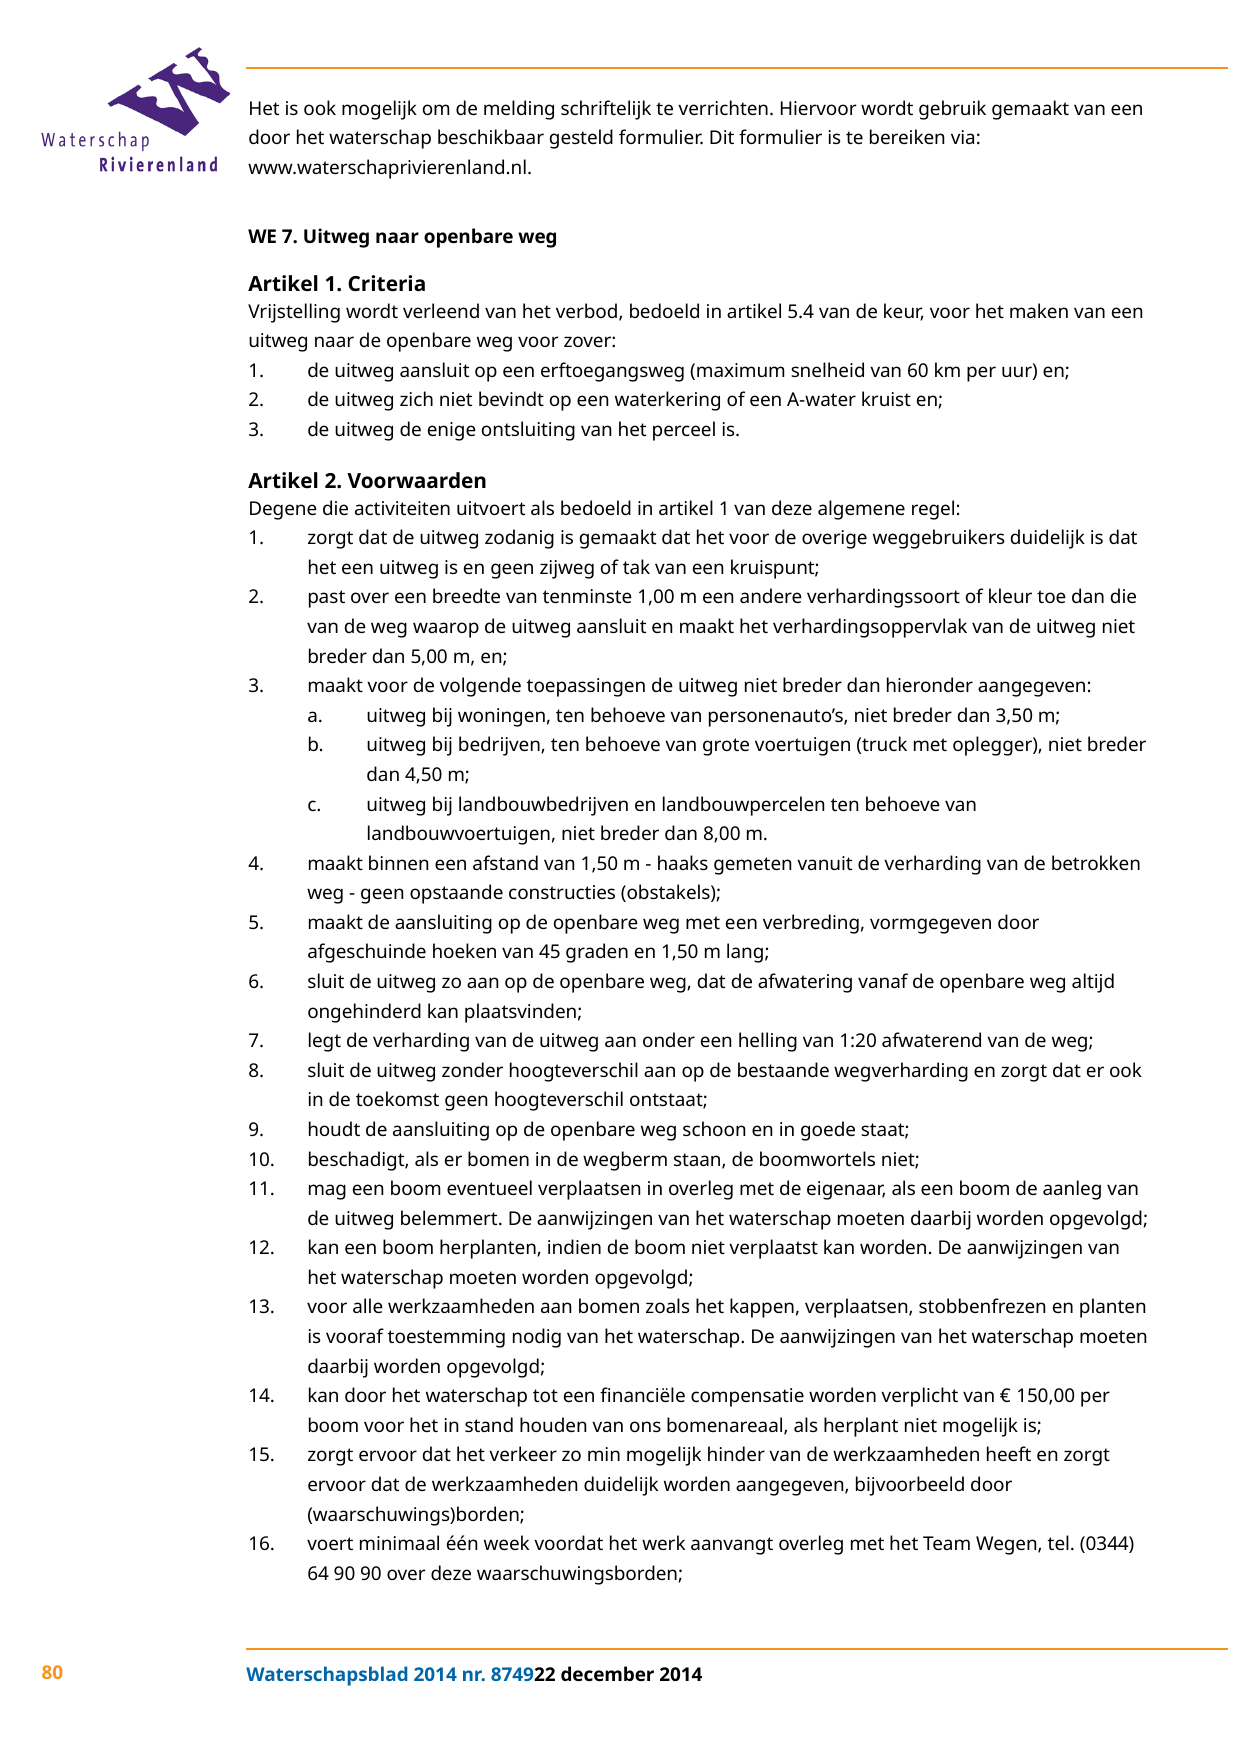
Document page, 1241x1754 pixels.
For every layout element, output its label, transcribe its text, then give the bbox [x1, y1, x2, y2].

list kan door het waterschap tot een financiële compensatie worden verplicht van € 150,00 per boom voor het in stand houden van ons bomenareaal, als herplant niet mogelijk is; [248, 1382, 1152, 1438]
text Vrijstelling wordt verleend van het verbod, bedoeld in artikel 5.4 van de keur, voor het maken van een uitweg naar de openbare weg voor zover: [248, 298, 1152, 353]
text Artikel 2. Voorwaarden [248, 467, 1152, 495]
list kan een boom herplanten, indien de boom niet verplaatst kan worden. De aanwijzingen van het waterschap moeten worden opgevolgd; [248, 1234, 1152, 1290]
list maakt binnen een afstand van 1,50 m - haaks gemeten vanuit de verharding van de betrokken weg - geen opstaande constructies (obstakels); [248, 850, 1152, 905]
text Artikel 1. Criteria [248, 269, 1152, 298]
list voor alle werkzaamheden aan bomen zoals het kappen, verplaatsen, stobbenfrezen en planten is vooraf toestemming nodig van het waterschap. De aanwijzingen van het waterschap moeten daarbij worden opgevolgd; [248, 1294, 1152, 1379]
list beschadigt, als er bomen in de wegberm staan, de boomwortels niet; [248, 1146, 1152, 1172]
list uitweg bij landbouwbedrijven en landbouwpercelen ten behoeve van landbouwvoertuigen, niet breder dan 8,00 m. [307, 791, 1152, 846]
list sluit de uitweg zonder hoogteverschil aan op de bestaande wegverharding en zorgt dat er ook in de toekomst geen hoogteverschil ontstaat; [248, 1057, 1152, 1112]
list legt de verharding van de uitweg aan onder een helling van 1:20 afwaterend van de weg; [248, 1027, 1152, 1053]
list sluit de uitweg zo aan op de openbare weg, dat de afwatering vanaf de openbare weg altijd ongehinderd kan plaatsvinden; [248, 968, 1152, 1024]
list zorgt ervoor dat het verkeer zo min mogelijk hinder van de werkzaamheden heeft en zorgt ervoor dat de werkzaamheden duidelijk worden aangegeven, bijvoorbeeld door (waarschuwings)borden; [248, 1442, 1152, 1527]
text Het is ook mogelijk om de melding schriftelijk te verrichten. Hiervoor wordt gebruik gemaakt van een door het waterschap beschikbaar gesteld formulier. Dit formulier is te bereiken via: www.waterschaprivierenland.nl. [248, 95, 1152, 180]
list de uitweg aansluit op een erftoegangsweg (maximum snelheid van 60 km per uur) en; [248, 357, 1152, 383]
list maakt de aansluiting op de openbare weg met een verbreding, vormgegeven door afgeschuinde hoeken van 45 graden en 1,50 m lang; [248, 909, 1152, 964]
list voert minimaal één week voordat het werk aanvangt overleg met het Team Wegen, tel. (0344) 64 90 90 over deze waarschuwingsborden; [248, 1530, 1152, 1586]
text Degene die activiteiten uitvoert als bedoeld in artikel 1 van deze algemene regel: [248, 495, 1152, 521]
list uitweg bij woningen, ten behoeve van personenauto’s, niet breder dan 3,50 m; [307, 702, 1152, 728]
list de uitweg zich niet bevindt op een waterkering of een A-water kruist en; [248, 387, 1152, 412]
list maakt voor de volgende toepassingen de uitweg niet breder dan hieronder aangegeven: [248, 672, 1152, 698]
list mag een boom eventueel verplaatsen in overleg met de eigenaar, als een boom de aanleg van de uitweg belemmert. De aanwijzingen van het waterschap moeten daarbij worden opgevolgd; [248, 1175, 1152, 1231]
text WE 7. Uitweg naar openbare weg [248, 223, 1152, 248]
list uitweg bij bedrijven, ten behoeve van grote voertuigen (truck met oplegger), niet breder dan 4,50 m; [307, 732, 1152, 787]
list de uitweg de enige ontsluiting van het perceel is. [248, 416, 1152, 442]
list houdt de aansluiting op de openbare weg schoon en in goede staat; [248, 1116, 1152, 1142]
list past over een breedte van tenminste 1,00 m een andere verhardingssoort of kleur toe dan die van de weg waarop de uitweg aansluit en maakt het verhardingsoppervlak van de uitweg niet breder dan 5,00 m, en; [248, 584, 1152, 669]
picture [41, 47, 231, 172]
list zorgt dat de uitweg zodanig is gemaakt dat het voor de overige weggebruikers duidelijk is dat het een uitweg is en geen zijweg of tak van een kruispunt; [248, 524, 1152, 580]
